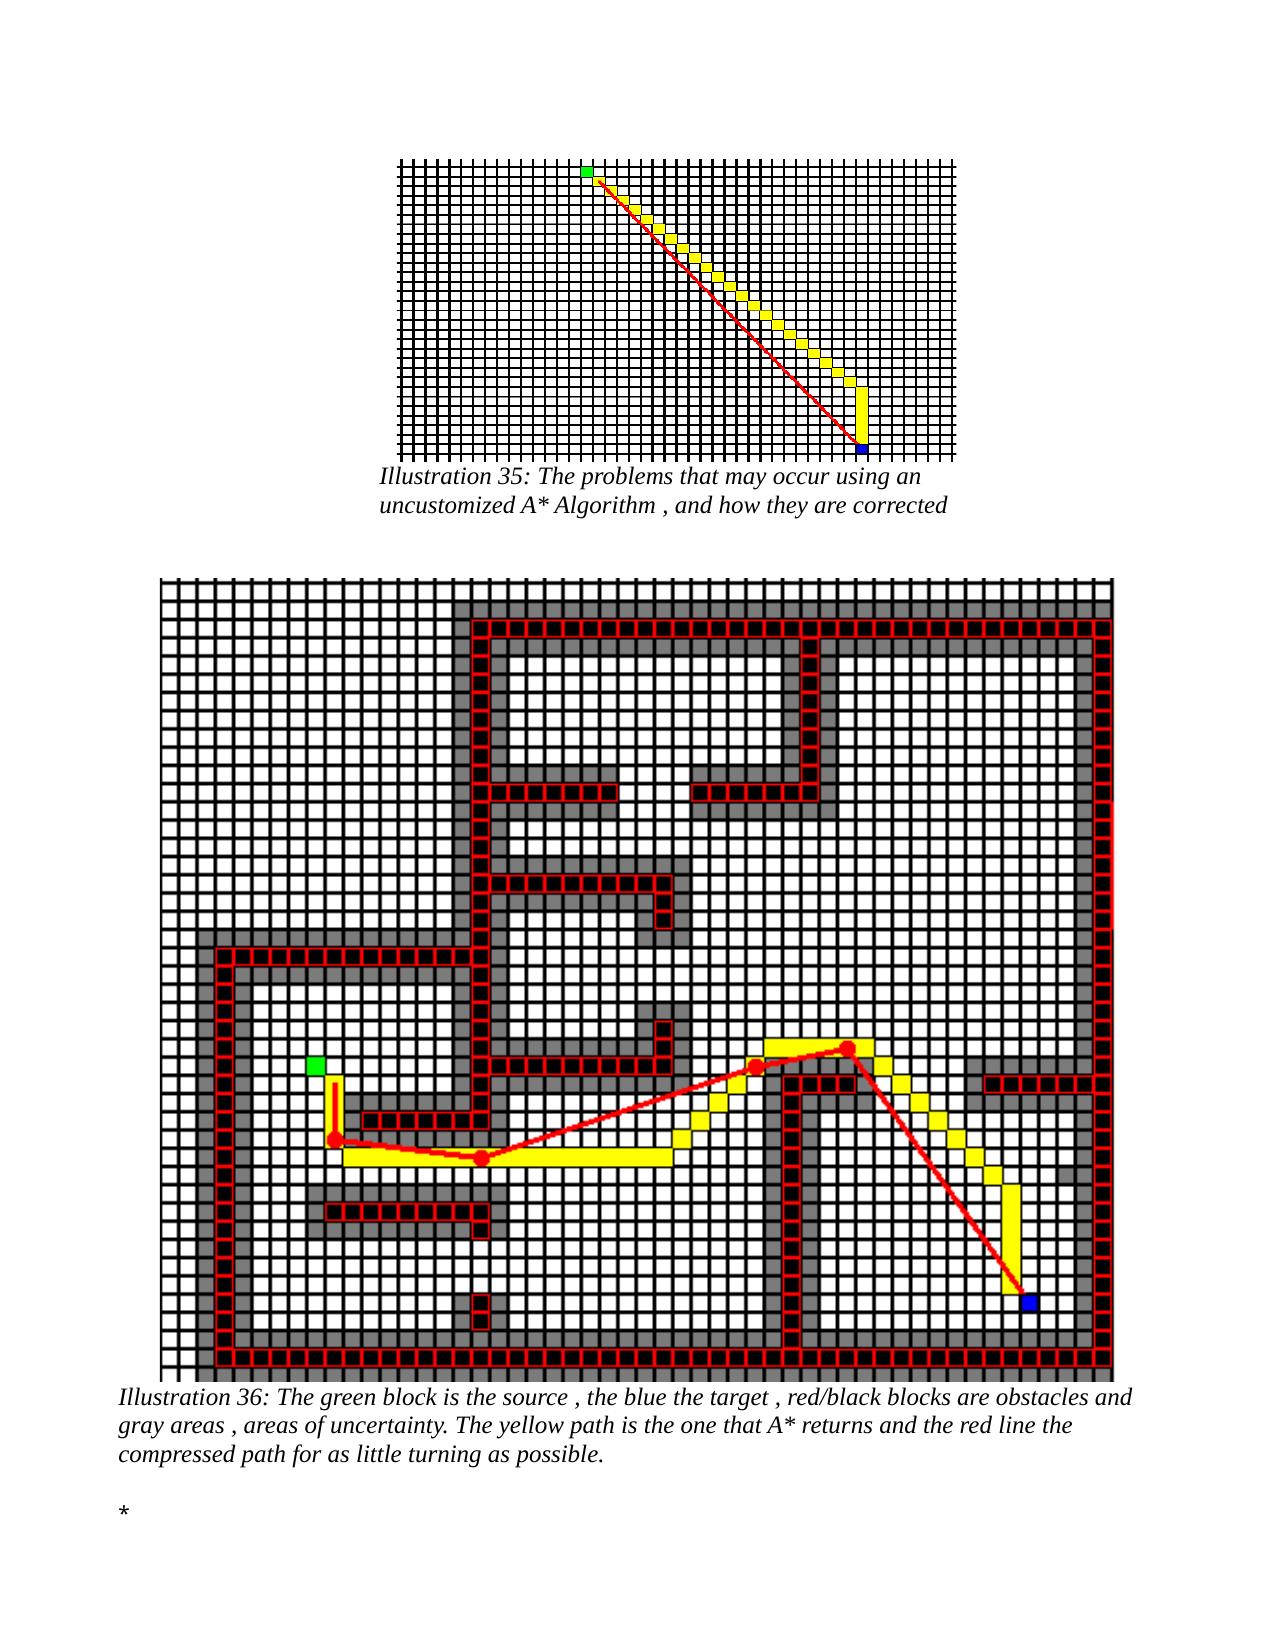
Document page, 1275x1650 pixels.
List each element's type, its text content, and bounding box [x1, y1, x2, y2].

picture [159, 578, 1116, 1382]
text * [118, 1499, 1157, 1528]
picture [396, 159, 957, 462]
text Illustration 35: The problems that may occur using an uncustomized A* Algorithm , and how they are corrected [379, 159, 974, 519]
text Illustration 36: The green block is the source , the blue the target , red/black blocks are obstacles and gray areas , areas of uncertainty. The yellow path is the one that A* returns and the red line the compressed path for as little turning as possible. [118, 1382, 1157, 1468]
